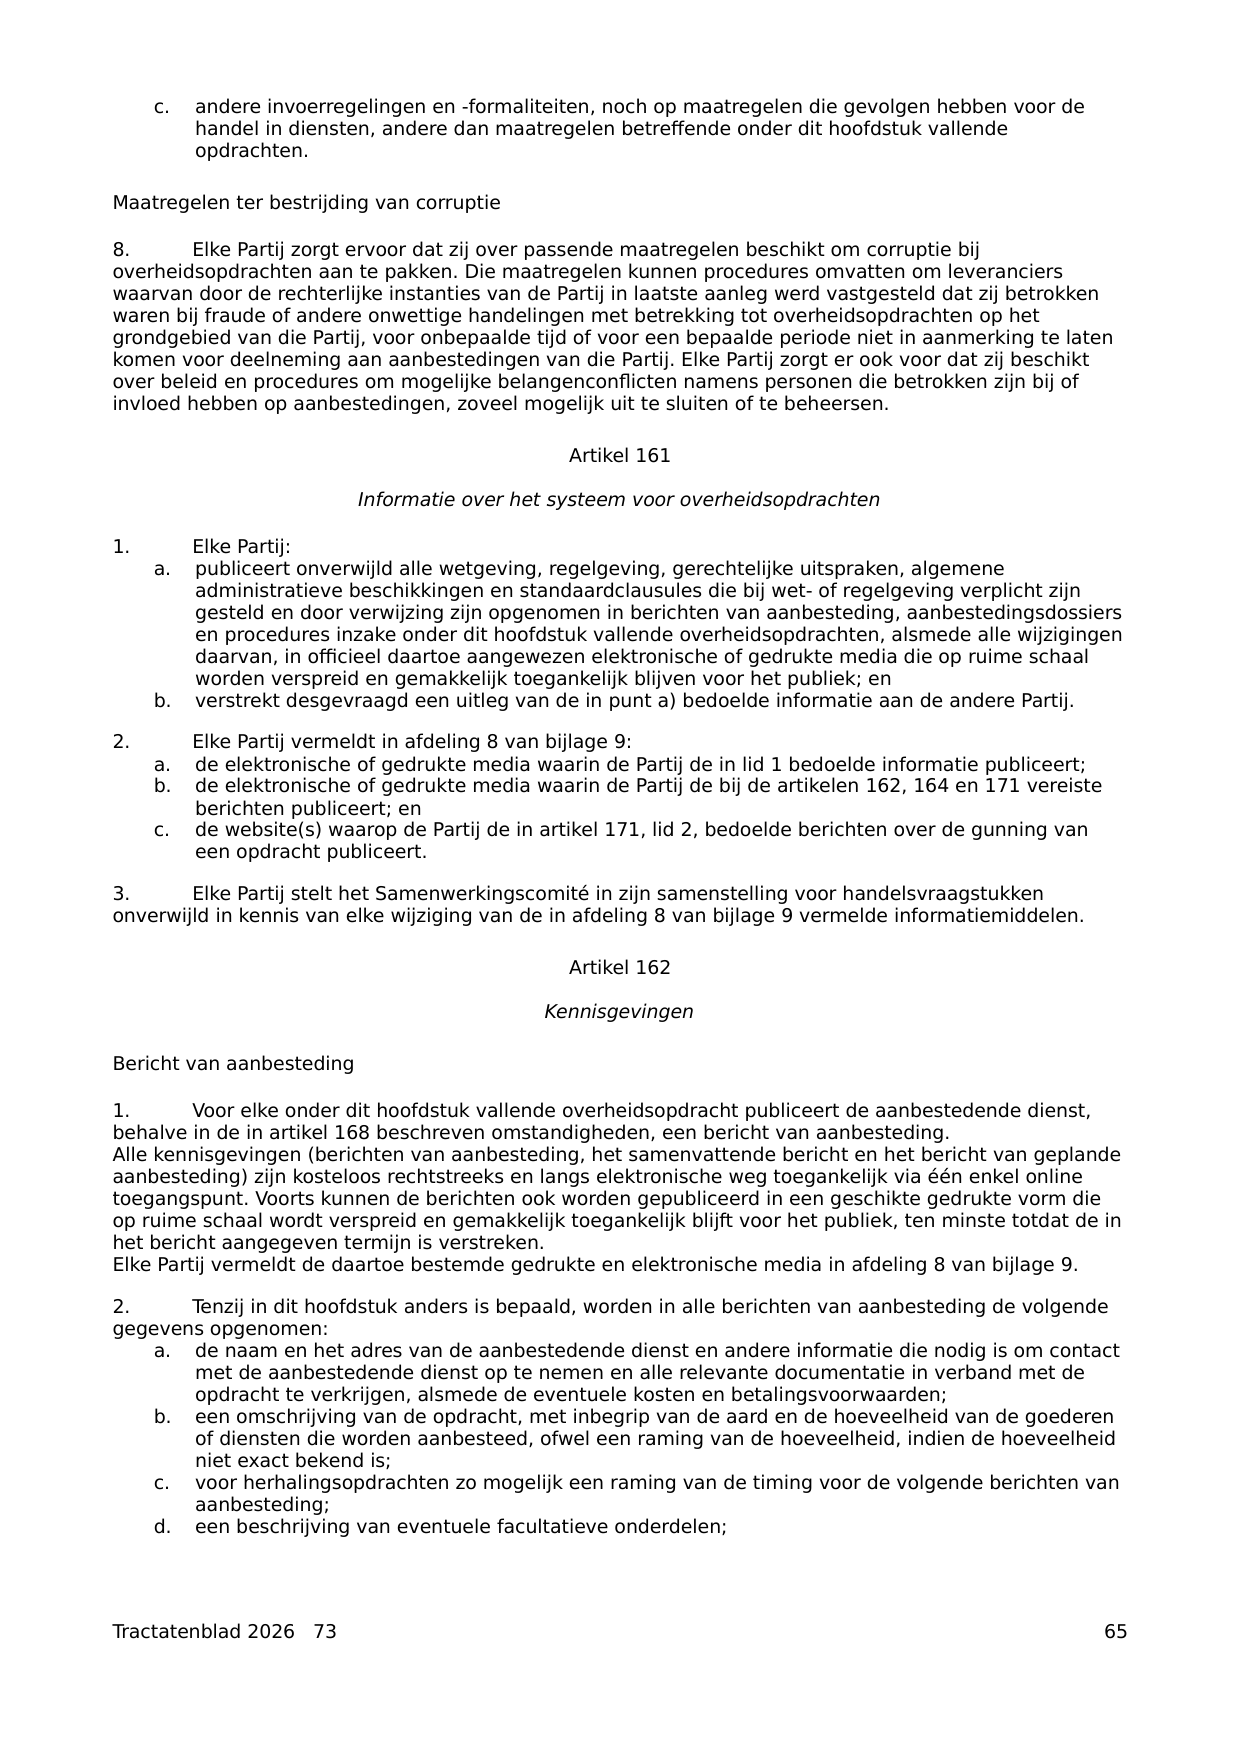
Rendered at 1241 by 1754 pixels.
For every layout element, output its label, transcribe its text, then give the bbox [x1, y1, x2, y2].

text 2. Tenzij in dit hoofdstuk anders is bepaald, worden in alle berichten van aanbesteding de volgende gegevens opgenomen: [112, 1296, 1128, 1340]
text b. verstrekt desgevraagd een uitleg van de in punt a) bedoelde informatie aan de andere Partij. [153, 689, 1128, 711]
text 1. Voor elke onder dit hoofdstuk vallende overheidsopdracht publiceert de aanbestedende dienst, behalve in de in artikel 168 beschreven omstandigheden, een bericht van aanbesteding. [112, 1100, 1128, 1144]
text a. de naam en het adres van de aanbestedende dienst en andere informatie die nodig is om contact met de aanbestedende dienst op te nemen en alle relevante documentatie in verband met de opdracht te verkrijgen, alsmede de eventuele kosten en betalingsvoorwaarden; [153, 1340, 1128, 1406]
subtitle Bericht van aanbesteding [112, 1053, 1128, 1075]
text Alle kennisgevingen (berichten van aanbesteding, het samenvattende bericht en het bericht van geplande aanbesteding) zijn kosteloos rechtstreeks en langs elektronische weg toegankelijk via één enkel online toegangspunt. Voorts kunnen de berichten ook worden gepubliceerd in een geschikte gedrukte vorm die op ruime schaal wordt verspreid en gemakkelijk toegankelijk blijft voor het publiek, ten minste totdat de in het bericht aangegeven termijn is verstreken. [112, 1144, 1128, 1254]
text Elke Partij vermeldt de daartoe bestemde gedrukte en elektronische media in afdeling 8 van bijlage 9. [112, 1254, 1128, 1276]
text b. de elektronische of gedrukte media waarin de Partij de bij de artikelen 162, 164 en 171 vereiste berichten publiceert; en [153, 775, 1128, 819]
text a. publiceert onverwijld alle wetgeving, regelgeving, gerechtelijke uitspraken, algemene administratieve beschikkingen en standaardclausules die bij wet- of regelgeving verplicht zijn gesteld en door verwijzing zijn opgenomen in berichten van aanbesteding, aanbestedingsdossiers en procedures inzake onder dit hoofdstuk vallende overheidsopdrachten, alsmede alle wijzigingen daarvan, in officieel daartoe aangewezen elektronische of gedrukte media die op ruime schaal worden verspreid en gemakkelijk toegankelijk blijven voor het publiek; en [153, 558, 1128, 689]
text c. andere invoerregelingen en -formaliteiten, noch op maatregelen die gevolgen hebben voor de handel in diensten, andere dan maatregelen betreffende onder dit hoofdstuk vallende opdrachten. [153, 96, 1128, 162]
text 2. Elke Partij vermeldt in afdeling 8 van bijlage 9: [112, 731, 1128, 753]
text 3. Elke Partij stelt het Samenwerkingscomité in zijn samenstelling voor handelsvraagstukken onverwijld in kennis van elke wijziging van de in afdeling 8 van bijlage 9 vermelde informatiemiddelen. [112, 883, 1128, 927]
text 1. Elke Partij: [112, 536, 1128, 558]
text a. de elektronische of gedrukte media waarin de Partij de in lid 1 bedoelde informatie publiceert; [153, 753, 1128, 775]
subtitle Artikel 161 Informatie over het systeem voor overheidsopdrachten [112, 445, 1128, 511]
subtitle Artikel 162 Kennisgevingen [112, 957, 1128, 1023]
text c. de website(s) waarop de Partij de in artikel 171, lid 2, bedoelde berichten over de gunning van een opdracht publiceert. [153, 819, 1128, 863]
text b. een omschrijving van de opdracht, met inbegrip van de aard en de hoeveelheid van de goederen of diensten die worden aanbesteed, ofwel een raming van de hoeveelheid, indien de hoeveelheid niet exact bekend is; [153, 1406, 1128, 1472]
text c. voor herhalingsopdrachten zo mogelijk een raming van de timing voor de volgende berichten van aanbesteding; [153, 1472, 1128, 1516]
text d. een beschrijving van eventuele facultatieve onderdelen; [153, 1516, 1128, 1538]
subtitle Maatregelen ter bestrijding van corruptie [112, 192, 1128, 214]
text 8. Elke Partij zorgt ervoor dat zij over passende maatregelen beschikt om corruptie bij overheidsopdrachten aan te pakken. Die maatregelen kunnen procedures omvatten om leveranciers waarvan door de rechterlijke instanties van de Partij in laatste aanleg werd vastgesteld dat zij betrokken waren bij fraude of andere onwettige handelingen met betrekking tot overheidsopdrachten op het grondgebied van die Partij, voor onbepaalde tijd of voor een bepaalde periode niet in aanmerking te laten komen voor deelneming aan aanbestedingen van die Partij. Elke Partij zorgt er ook voor dat zij beschikt over beleid en procedures om mogelijke belangenconflicten namens personen die betrokken zijn bij of invloed hebben op aanbestedingen, zoveel mogelijk uit te sluiten of te beheersen. [112, 239, 1128, 415]
